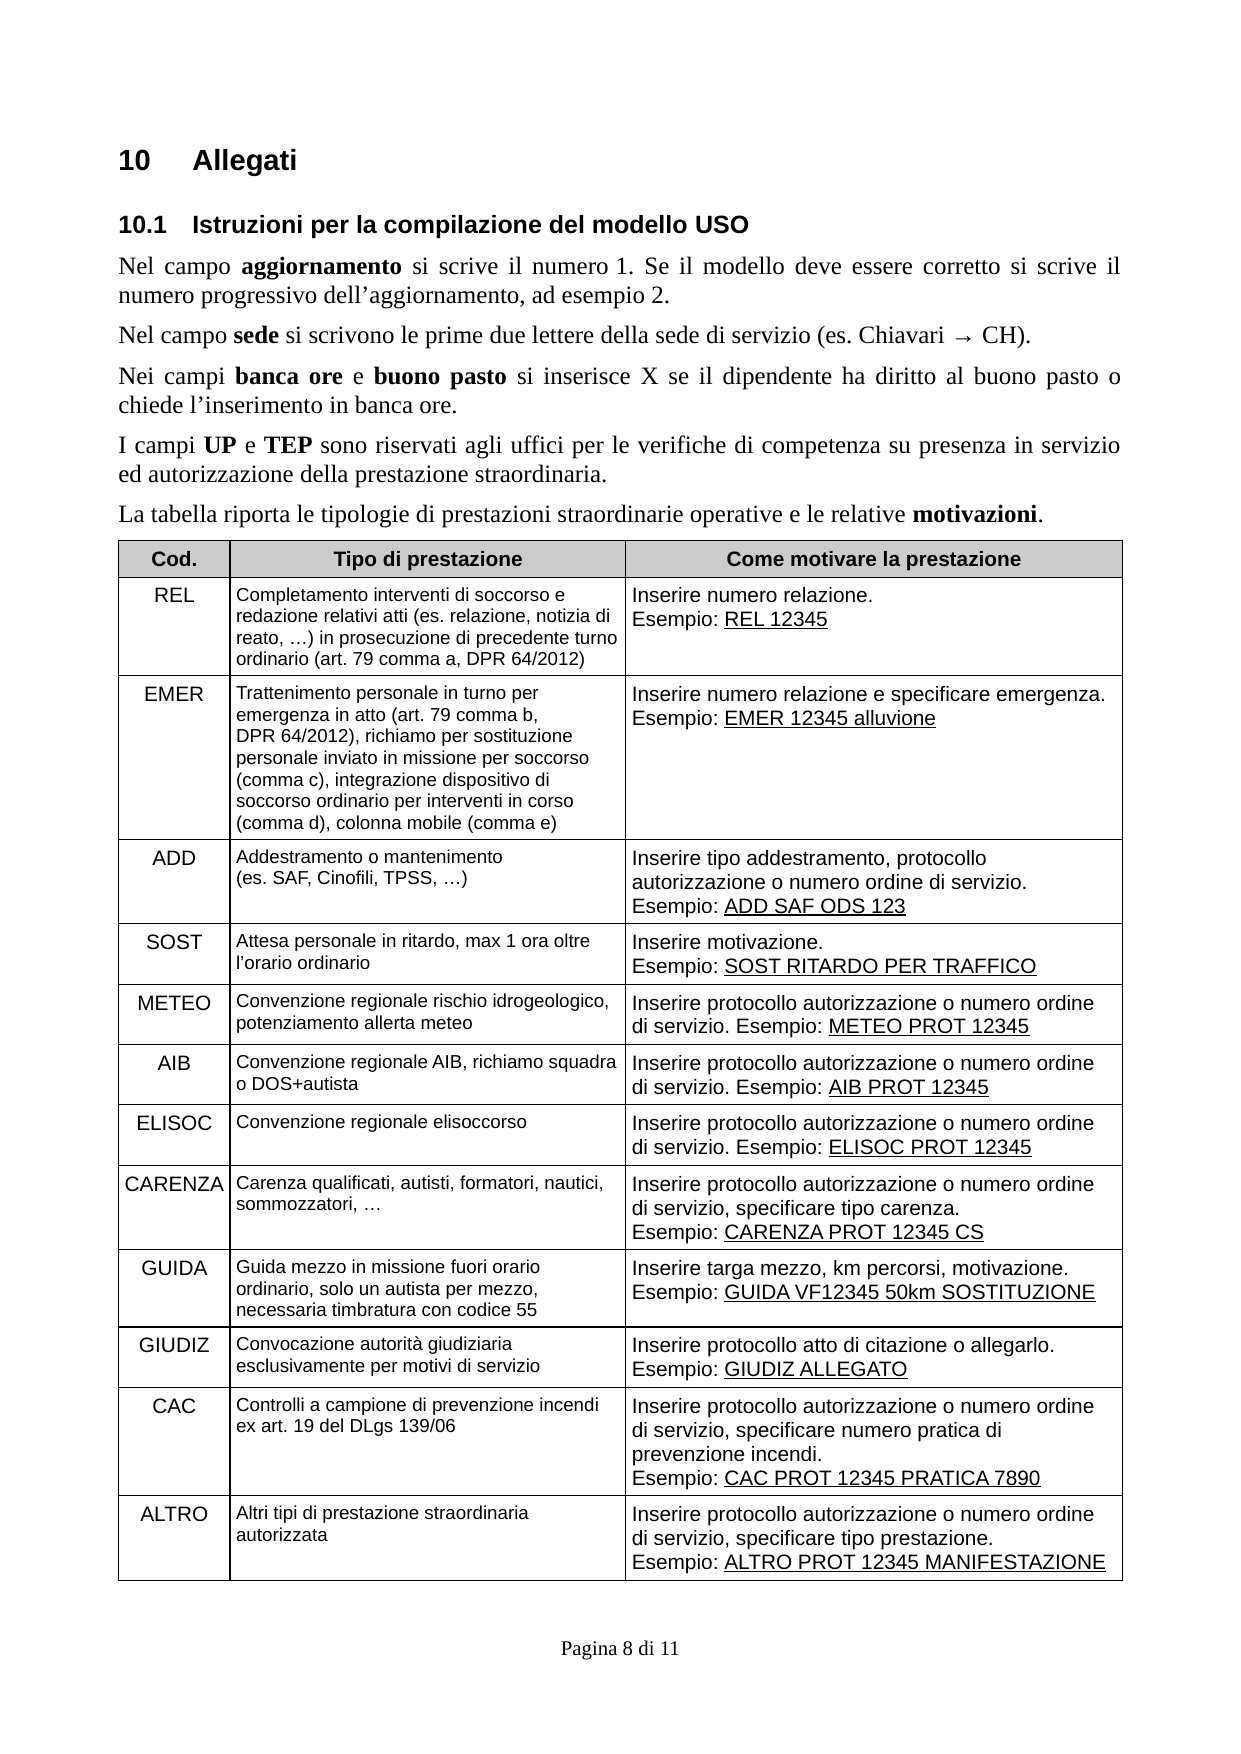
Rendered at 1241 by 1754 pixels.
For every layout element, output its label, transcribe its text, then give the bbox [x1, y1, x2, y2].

table_cell Addestramento o mantenimento (es. SAF, Cinofili, TPSS, …) [231, 840, 625, 923]
text I campi UP e TEP sono riservati agli uffici per le verifiche di competenza su presenza in servizio ed autorizzazione della prestazione straordinaria. [118, 430, 1122, 488]
table_cell AIB [119, 1045, 229, 1104]
table_cell Inserire protocollo autorizzazione o numero ordine di servizio, specificare tipo prestazione. Esempio: ALTRO PROT 12345 MANIFESTAZIONE [626, 1496, 1122, 1579]
text La tabella riporta le tipologie di prestazioni straordinarie operative e le relative motivazioni. [118, 499, 1122, 528]
table_header Tipo di prestazione [231, 541, 625, 577]
table_cell Controlli a campione di prevenzione incendi ex art. 19 del DLgs 139/06 [231, 1388, 625, 1495]
table_cell Inserire motivazione. Esempio: SOST RITARDO PER TRAFFICO [626, 924, 1122, 983]
table_cell Carenza qualificati, autisti, formatori, nautici, sommozzatori, … [231, 1166, 625, 1249]
table_cell Attesa personale in ritardo, max 1 ora oltre l’orario ordinario [231, 924, 625, 983]
table_cell METEO [119, 985, 229, 1044]
table_cell Convenzione regionale elisoccorso [231, 1105, 625, 1165]
table_header Cod. [119, 541, 229, 577]
table_header Come motivare la prestazione [626, 541, 1122, 577]
table_cell Convenzione regionale rischio idrogeologico, potenziamento allerta meteo [231, 985, 625, 1044]
table_cell ALTRO [119, 1496, 229, 1579]
table_cell REL [119, 578, 229, 675]
table_cell Altri tipi di prestazione straordinaria autorizzata [231, 1496, 625, 1579]
table_cell Inserire protocollo autorizzazione o numero ordine di servizio, specificare numero pratica di prevenzione incendi. Esempio: CAC PROT 12345 PRATICA 7890 [626, 1388, 1122, 1495]
table_cell Inserire numero relazione e specificare emergenza. Esempio: EMER 12345 alluvione [626, 676, 1122, 839]
table_cell Trattenimento personale in turno per emergenza in atto (art. 79 comma b, DPR 64/2012), richiamo per sostituzione personale inviato in missione per soccorso (comma c), integrazione dispositivo di soccorso ordinario per interventi in corso (comma d), colonna mobile (comma e) [231, 676, 625, 839]
table_cell Inserire protocollo autorizzazione o numero ordine di servizio. Esempio: AIB PROT 12345 [626, 1045, 1122, 1104]
table_cell Inserire protocollo autorizzazione o numero ordine di servizio. Esempio: METEO PROT 12345 [626, 985, 1122, 1044]
table_cell Convenzione regionale AIB, richiamo squadra o DOS+autista [231, 1045, 625, 1104]
table_cell ELISOC [119, 1105, 229, 1165]
table_cell GUIDA [119, 1250, 229, 1326]
table_cell Inserire numero relazione. Esempio: REL 12345 [626, 578, 1122, 675]
table_cell SOST [119, 924, 229, 983]
table_cell Inserire protocollo atto di citazione o allegarlo. Esempio: GIUDIZ ALLEGATO [626, 1328, 1122, 1387]
table_cell Completamento interventi di soccorso e redazione relativi atti (es. relazione, notizia di reato, …) in prosecuzione di precedente turno ordinario (art. 79 comma a, DPR 64/2012) [231, 578, 625, 675]
table_cell Convocazione autorità giudiziaria esclusivamente per motivi di servizio [231, 1328, 625, 1387]
table_cell CAC [119, 1388, 229, 1495]
table_cell GIUDIZ [119, 1328, 229, 1387]
table_cell CARENZA [119, 1166, 229, 1249]
table_cell Inserire protocollo autorizzazione o numero ordine di servizio, specificare tipo carenza. Esempio: CARENZA PROT 12345 CS [626, 1166, 1122, 1249]
text Nel campo aggiornamento si scrive il numero 1. Se il modello deve essere corretto si scrive il numero progressivo dell’aggiornamento, ad esempio 2. [118, 251, 1122, 309]
table_cell EMER [119, 676, 229, 839]
table_cell ADD [119, 840, 229, 923]
text Nel campo sede si scrivono le prime due lettere della sede di servizio (es. Chiavari → CH). [118, 321, 1122, 349]
subtitle Allegati [118, 143, 1122, 177]
table_cell Inserire protocollo autorizzazione o numero ordine di servizio. Esempio: ELISOC PROT 12345 [626, 1105, 1122, 1165]
text Nei campi banca ore e buono pasto si inserisce X se il dipendente ha diritto al buono pasto o chiede l’inserimento in banca ore. [118, 361, 1122, 418]
table_cell Inserire targa mezzo, km percorsi, motivazione. Esempio: GUIDA VF12345 50km SOSTITUZIONE [626, 1250, 1122, 1326]
table_cell Inserire tipo addestramento, protocollo autorizzazione o numero ordine di servizio. Esempio: ADD SAF ODS 123 [626, 840, 1122, 923]
subtitle Istruzioni per la compilazione del modello USO [118, 210, 1122, 239]
table_cell Guida mezzo in missione fuori orario ordinario, solo un autista per mezzo, necessaria timbratura con codice 55 [231, 1250, 625, 1326]
